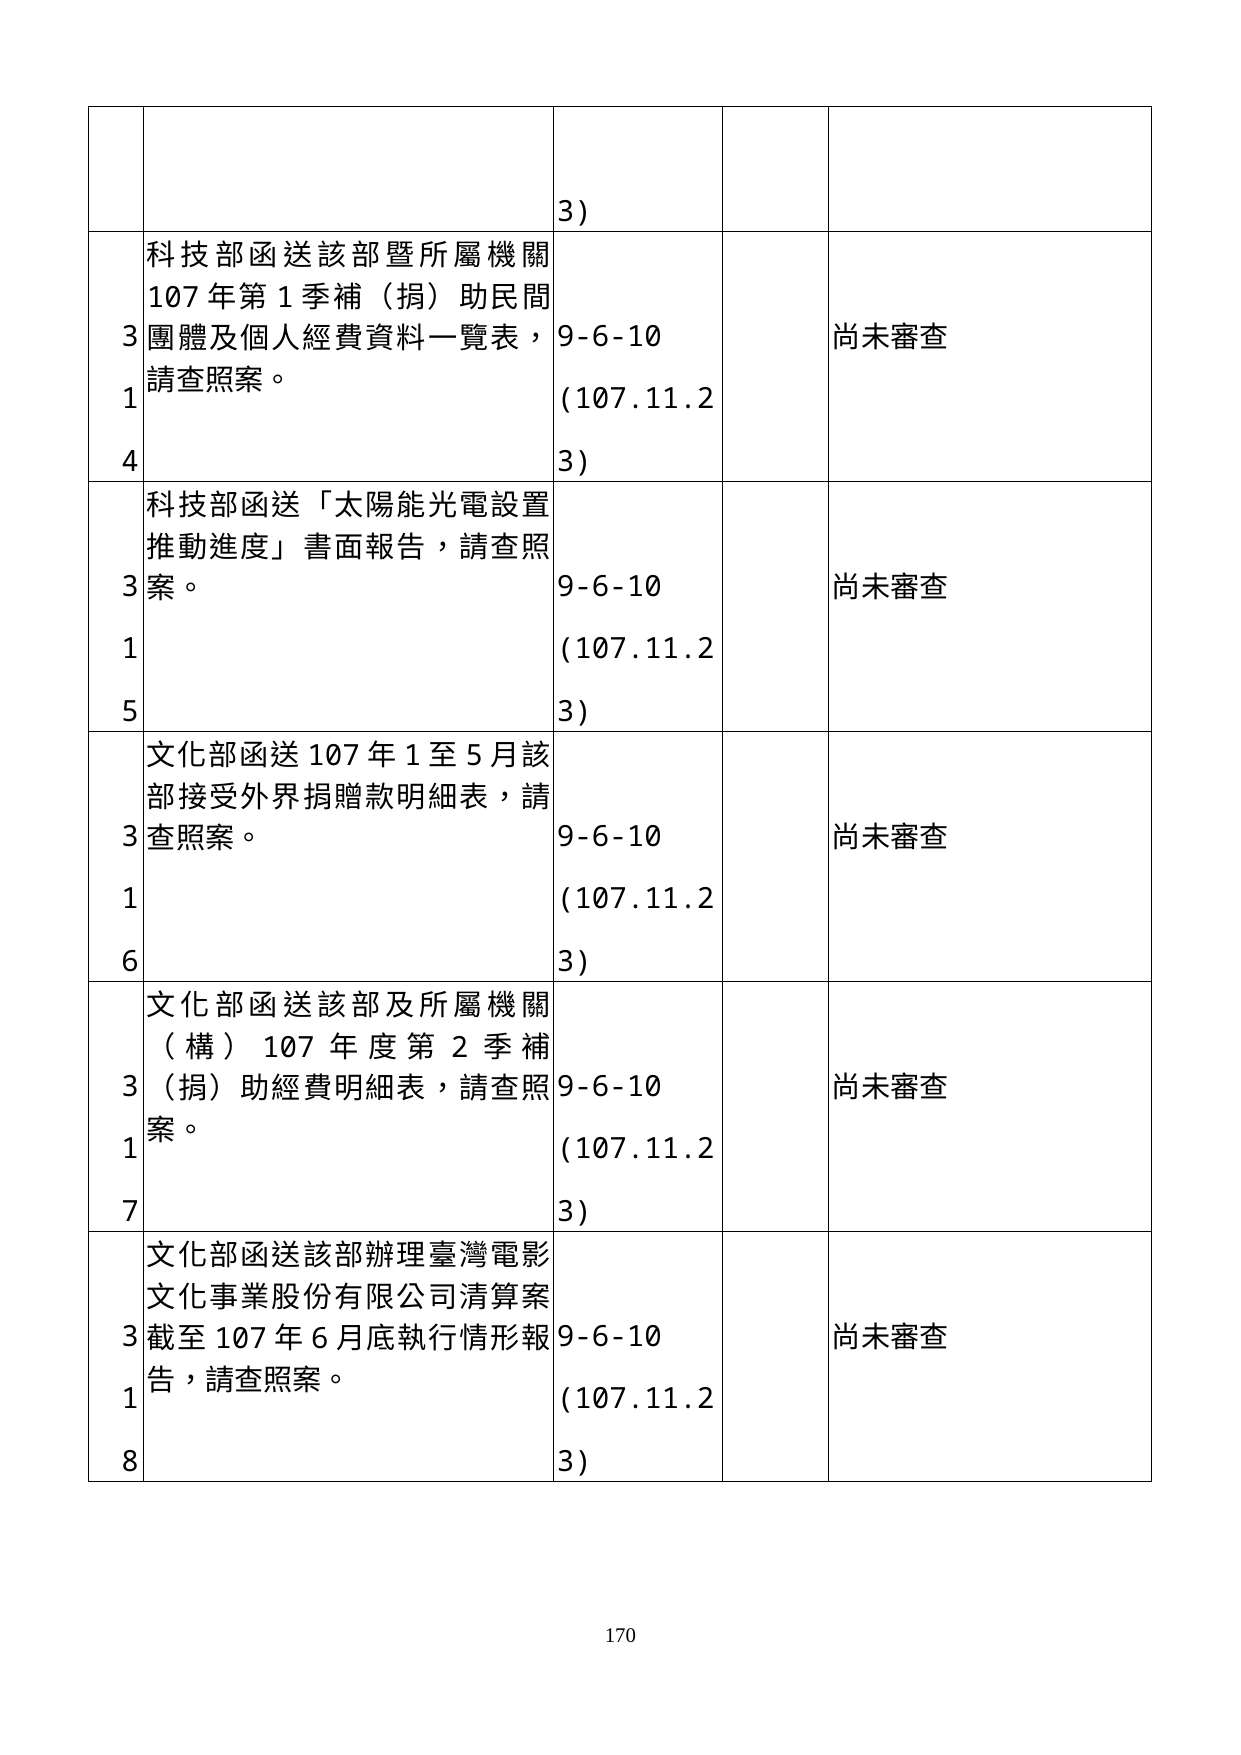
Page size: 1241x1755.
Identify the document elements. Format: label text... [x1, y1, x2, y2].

table_cell 9-6-10 (107.11.23) [554, 982, 722, 1231]
table_cell [144, 107, 553, 231]
table_cell 9-6-10 (107.11.23) [554, 1232, 722, 1481]
table_cell 3) [554, 107, 722, 231]
table_cell 文化部函送107年1至5月該部接受外界捐贈款明細表，請查照案。 [144, 732, 553, 981]
table_cell 尚未審查 [829, 1232, 1151, 1481]
table_cell [723, 1232, 828, 1481]
table_cell [829, 107, 1151, 231]
table_cell [723, 232, 828, 481]
table_cell 尚未審查 [829, 232, 1151, 481]
table_cell [89, 107, 143, 231]
table_cell [89, 732, 143, 981]
table_cell [723, 982, 828, 1231]
table_cell 9-6-10 (107.11.23) [554, 482, 722, 731]
table_cell 尚未審查 [829, 982, 1151, 1231]
table_cell 尚未審查 [829, 482, 1151, 731]
table_cell [89, 482, 143, 731]
table_cell 9-6-10 (107.11.23) [554, 232, 722, 481]
table_cell 文化部函送該部及所屬機關（構）107年度第2季補（捐）助經費明細表，請查照案。 [144, 982, 553, 1231]
table_cell 科技部函送「太陽能光電設置推動進度」書面報告，請查照案。 [144, 482, 553, 731]
table_cell 尚未審查 [829, 732, 1151, 981]
table_cell 文化部函送該部辦理臺灣電影文化事業股份有限公司清算案截至107年6月底執行情形報告，請查照案。 [144, 1232, 553, 1481]
table_cell 9-6-10 (107.11.23) [554, 732, 722, 981]
table_cell [723, 482, 828, 731]
table_cell [89, 1232, 143, 1481]
table_cell 科技部函送該部暨所屬機關107年第1季補（捐）助民間團體及個人經費資料一覽表，請查照案。 [144, 232, 553, 481]
table_cell [89, 232, 143, 481]
table_cell [723, 732, 828, 981]
table_cell [723, 107, 828, 231]
table_cell [89, 982, 143, 1231]
